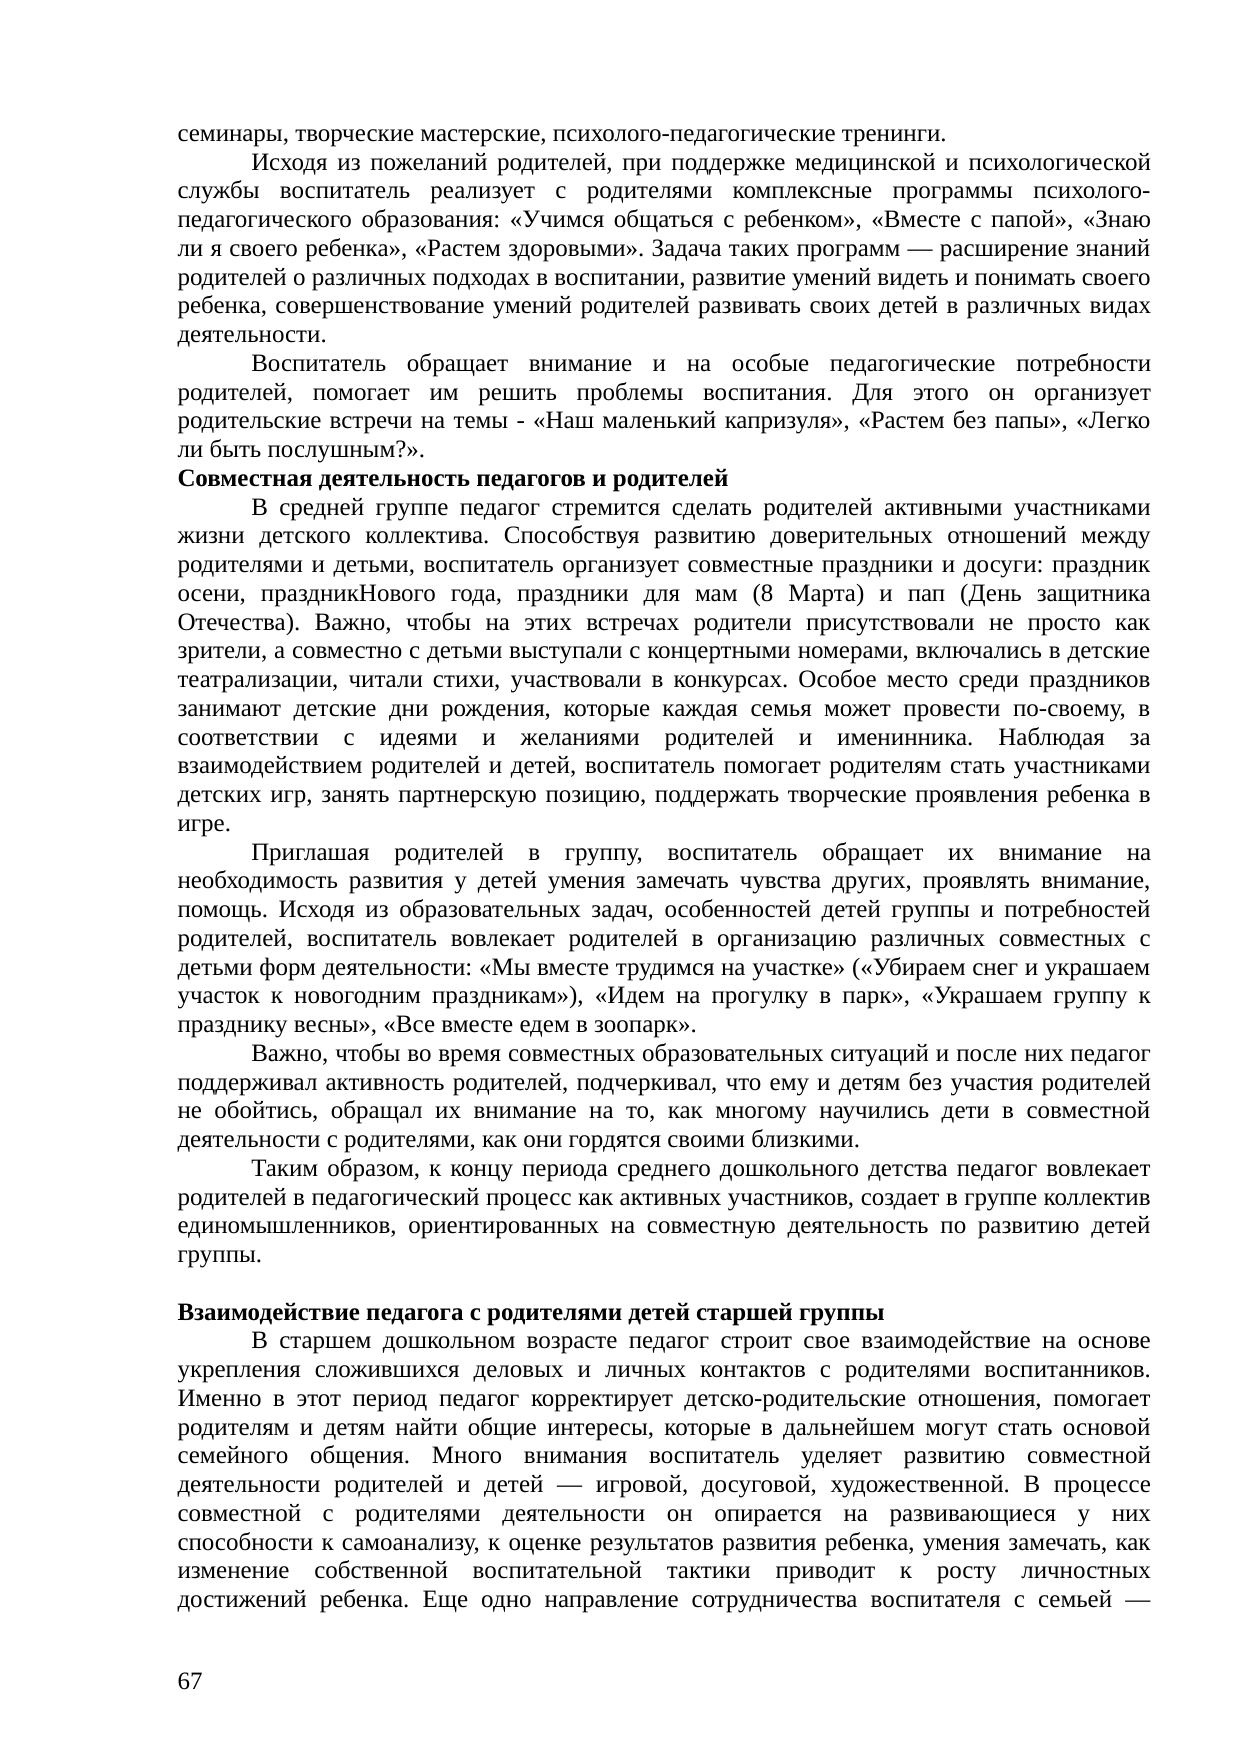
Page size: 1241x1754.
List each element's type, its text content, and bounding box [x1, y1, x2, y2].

text Взаимодействие педагога с родителями детей старшей группы [177, 1297, 1152, 1326]
text Воспитатель обращает внимание и на особые педагогические потребности родителей, помогает им решить проблемы воспитания. Для этого он организует родительские встречи на темы - «Наш маленький капризуля», «Растем без папы», «Легко ли быть послушным?». [177, 348, 1152, 463]
text Важно, чтобы во время совместных образовательных ситуаций и после них педагог поддерживал активность родителей, подчеркивал, что ему и детям без участия родителей не обойтись, обращал их внимание на то, как многому научились дети в совместной деятельности с родителями, как они гордятся своими близкими. [177, 1038, 1152, 1153]
text Таким образом, к концу периода среднего дошкольного детства педагог вовлекает родителей в педагогический процесс как активных участников, создает в группе коллектив единомышленников, ориентированных на совместную деятельность по развитию детей группы. [177, 1153, 1152, 1268]
text В средней группе педагог стремится сделать родителей активными участниками жизни детского коллектива. Способствуя развитию доверительных отношений между родителями и детьми, воспитатель организует совместные праздники и досуги: праздник осени, праздникНового года, праздники для мам (8 Марта) и пап (День защитника Отечества). Важно, чтобы на этих встречах родители присутствовали не просто как зрители, а совместно с детьми выступали с концертными номерами, включались в детские театрализации, читали стихи, участвовали в конкурсах. Особое место среди праздников занимают детские дни рождения, которые каждая семья может провести по-своему, в соответствии с идеями и желаниями родителей и именинника. Наблюдая за взаимодействием родителей и детей, воспитатель помогает родителям стать участниками детских игр, занять партнерскую позицию, поддержать творческие проявления ребенка в игре. [177, 492, 1152, 837]
text Исходя из пожеланий родителей, при поддержке медицинской и психологической службы воспитатель реализует с родителями комплексные программы психолого-педагогического образования: «Учимся общаться с ребенком», «Вместе с папой», «Знаю ли я своего ребенка», «Растем здоровыми». Задача таких программ — расширение знаний родителей о различных подходах в воспитании, развитие умений видеть и понимать своего ребенка, совершенствование умений родителей развивать своих детей в различных видах деятельности. [177, 147, 1152, 348]
text В старшем дошкольном возрасте педагог строит свое взаимодействие на основе укрепления сложившихся деловых и личных контактов с родителями воспитанников. Именно в этот период педагог корректирует детско-родительские отношения, помогает родителям и детям найти общие интересы, которые в дальнейшем могут стать основой семейного общения. Много внимания воспитатель уделяет развитию совместной деятельности родителей и детей — игровой, досуговой, художественной. В процессе совместной с родителями деятельности он опирается на развивающиеся у них способности к самоанализу, к оценке результатов развития ребенка, умения замечать, как изменение собственной воспитательной тактики приводит к росту личностных достижений ребенка. Еще одно направление сотрудничества воспитателя с семьей — [177, 1326, 1152, 1613]
text Приглашая родителей в группу, воспитатель обращает их внимание на необходимость развития у детей умения замечать чувства других, проявлять внимание, помощь. Исходя из образовательных задач, особенностей детей группы и потребностей родителей, воспитатель вовлекает родителей в организацию различных совместных с детьми форм деятельности: «Мы вместе трудимся на участке» («Убираем снег и украшаем участок к новогодним праздникам»), «Идем на прогулку в парк», «Украшаем группу к празднику весны», «Все вместе едем в зоопарк». [177, 837, 1152, 1038]
text Совместная деятельность педагогов и родителей [177, 463, 1152, 492]
text семинары, творческие мастерские, психолого-педагогические тренинги. [177, 118, 1152, 147]
